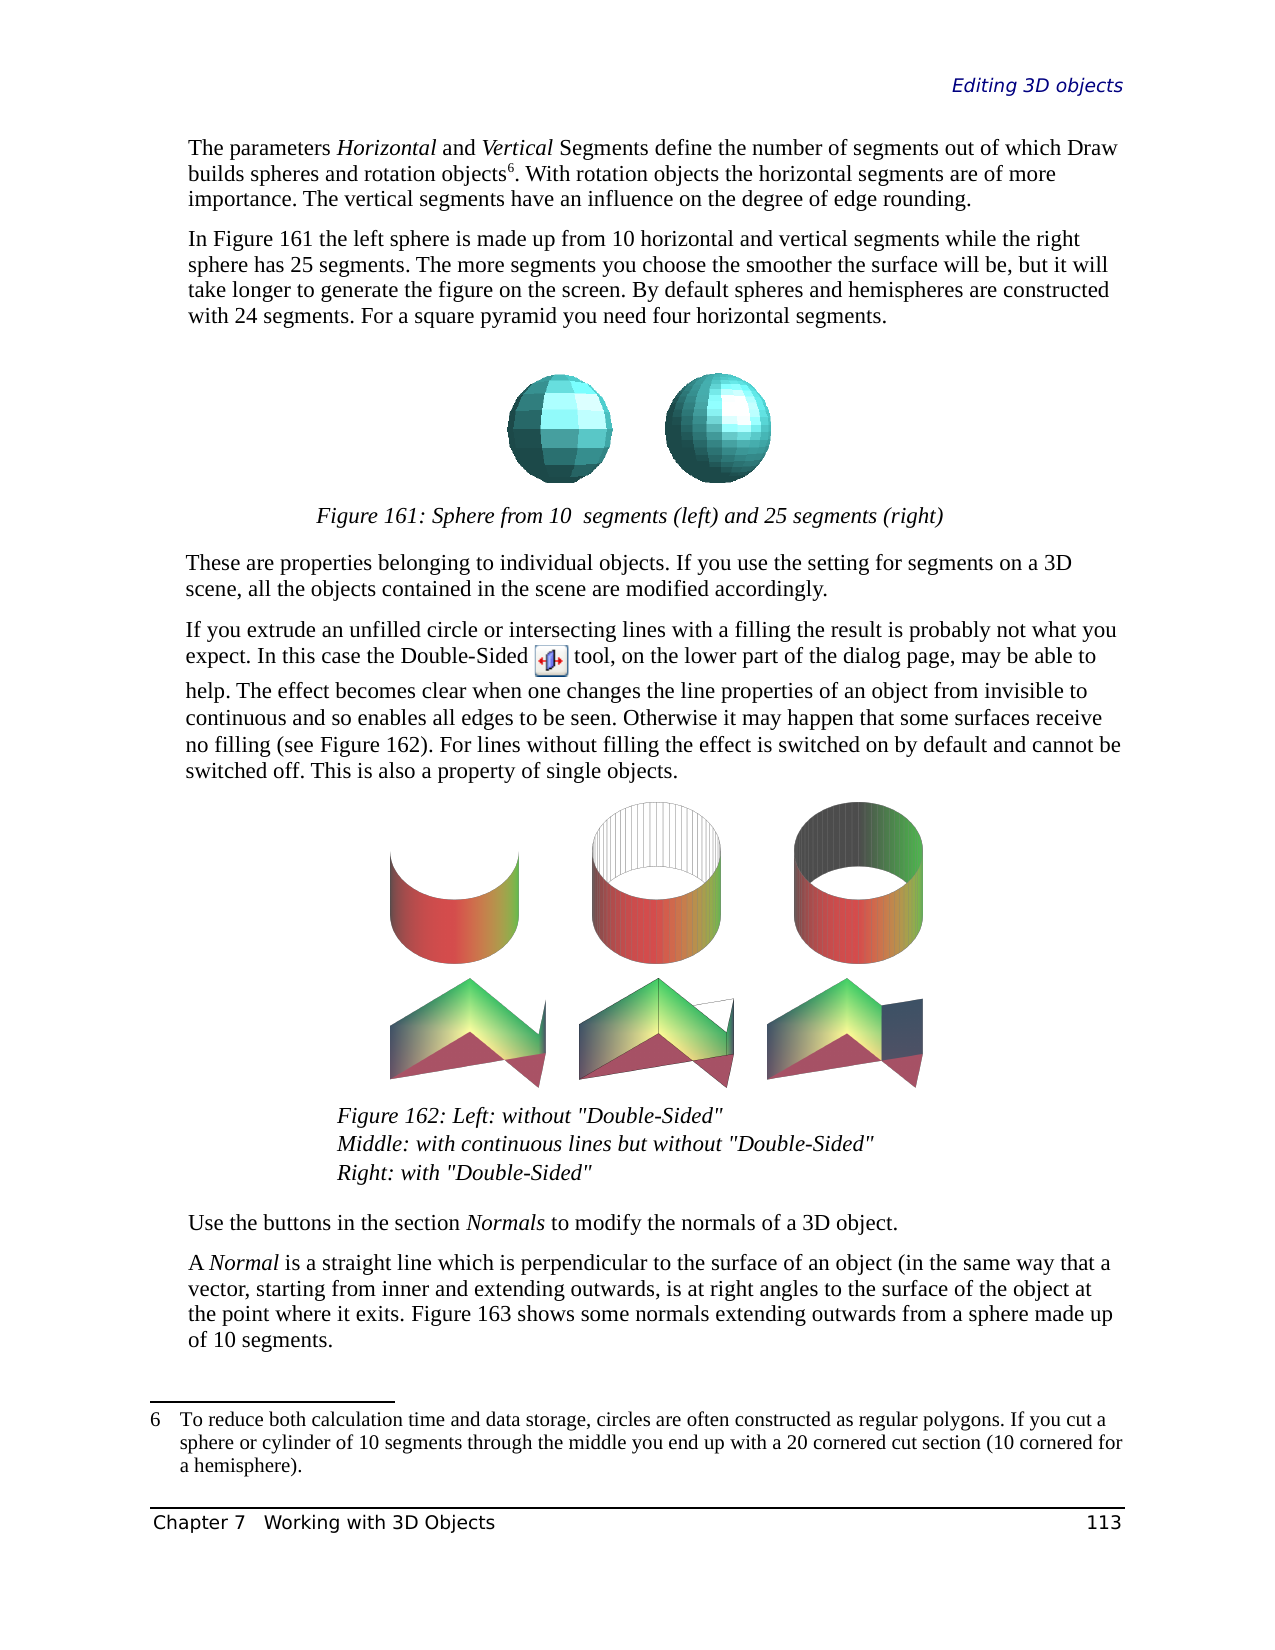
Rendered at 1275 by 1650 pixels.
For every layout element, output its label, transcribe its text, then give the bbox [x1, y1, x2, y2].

text Figure 161: Sphere from 10 segments (left) and 25 segments (right) [316, 503, 959, 529]
text Right: with "Double-Sided" [337, 1159, 938, 1185]
text To reduce both calculation time and data storage, circles are often constructed as regular polygons. If you cut a sphere or cylinder of 10 segments through the middle you end up with a 20 cornered cut section (10 cornered for a hemisphere). [150, 1408, 1125, 1477]
picture [534, 645, 569, 677]
text These are properties belonging to individual objects. If you use the setting for segments on a 3D scene, all the objects contained in the scene are modified accordingly. [185, 549, 1125, 602]
text Use the buttons in the section Normals to modify the normals of a 3D object. [188, 1210, 1125, 1235]
picture [490, 346, 785, 498]
text Figure 162: Left: without "Double-Sided" [337, 1103, 938, 1128]
text In Figure 161 the left sphere is made up from 10 horizontal and vertical segments while the right sphere has 25 segments. The more segments you choose the smoother the surface will be, but it will take longer to generate the figure on the screen. By default spheres and hemispheres are constructed with 24 segments. For a square pyramid you need four horizontal segments. [188, 226, 1125, 328]
text A Normal is a straight line which is perpendicular to the surface of an object (in the same way that a vector, starting from inner and extending outwards, is at right angles to the surface of the object at the point where it exits. Figure 163 shows some normals extending outwards from a sphere made up of 10 segments. [188, 1250, 1125, 1352]
text If you extrude an unfilled circle or intersecting lines with a filling the result is probably not what you expect. In this case the Double-Sided tool, on the lower part of the dialog page, may be able to help. The effect becomes clear when one changes the line properties of an object from invisible to continuous and so enables all edges to be seen. Otherwise it may happen that some surfaces receive no filling (see Figure 162). For lines without filling the effect is switched on by default and cannot be switched off. This is also a property of single objects. [185, 616, 1125, 784]
text Middle: with continuous lines but without "Double-Sided" [337, 1131, 938, 1157]
text The parameters Horizontal and Vertical Segments define the number of segments out of which Draw builds spheres and rotation objects. With rotation objects the horizontal segments are of more importance. The vertical segments have an influence on the degree of edge rounding. [188, 135, 1125, 212]
